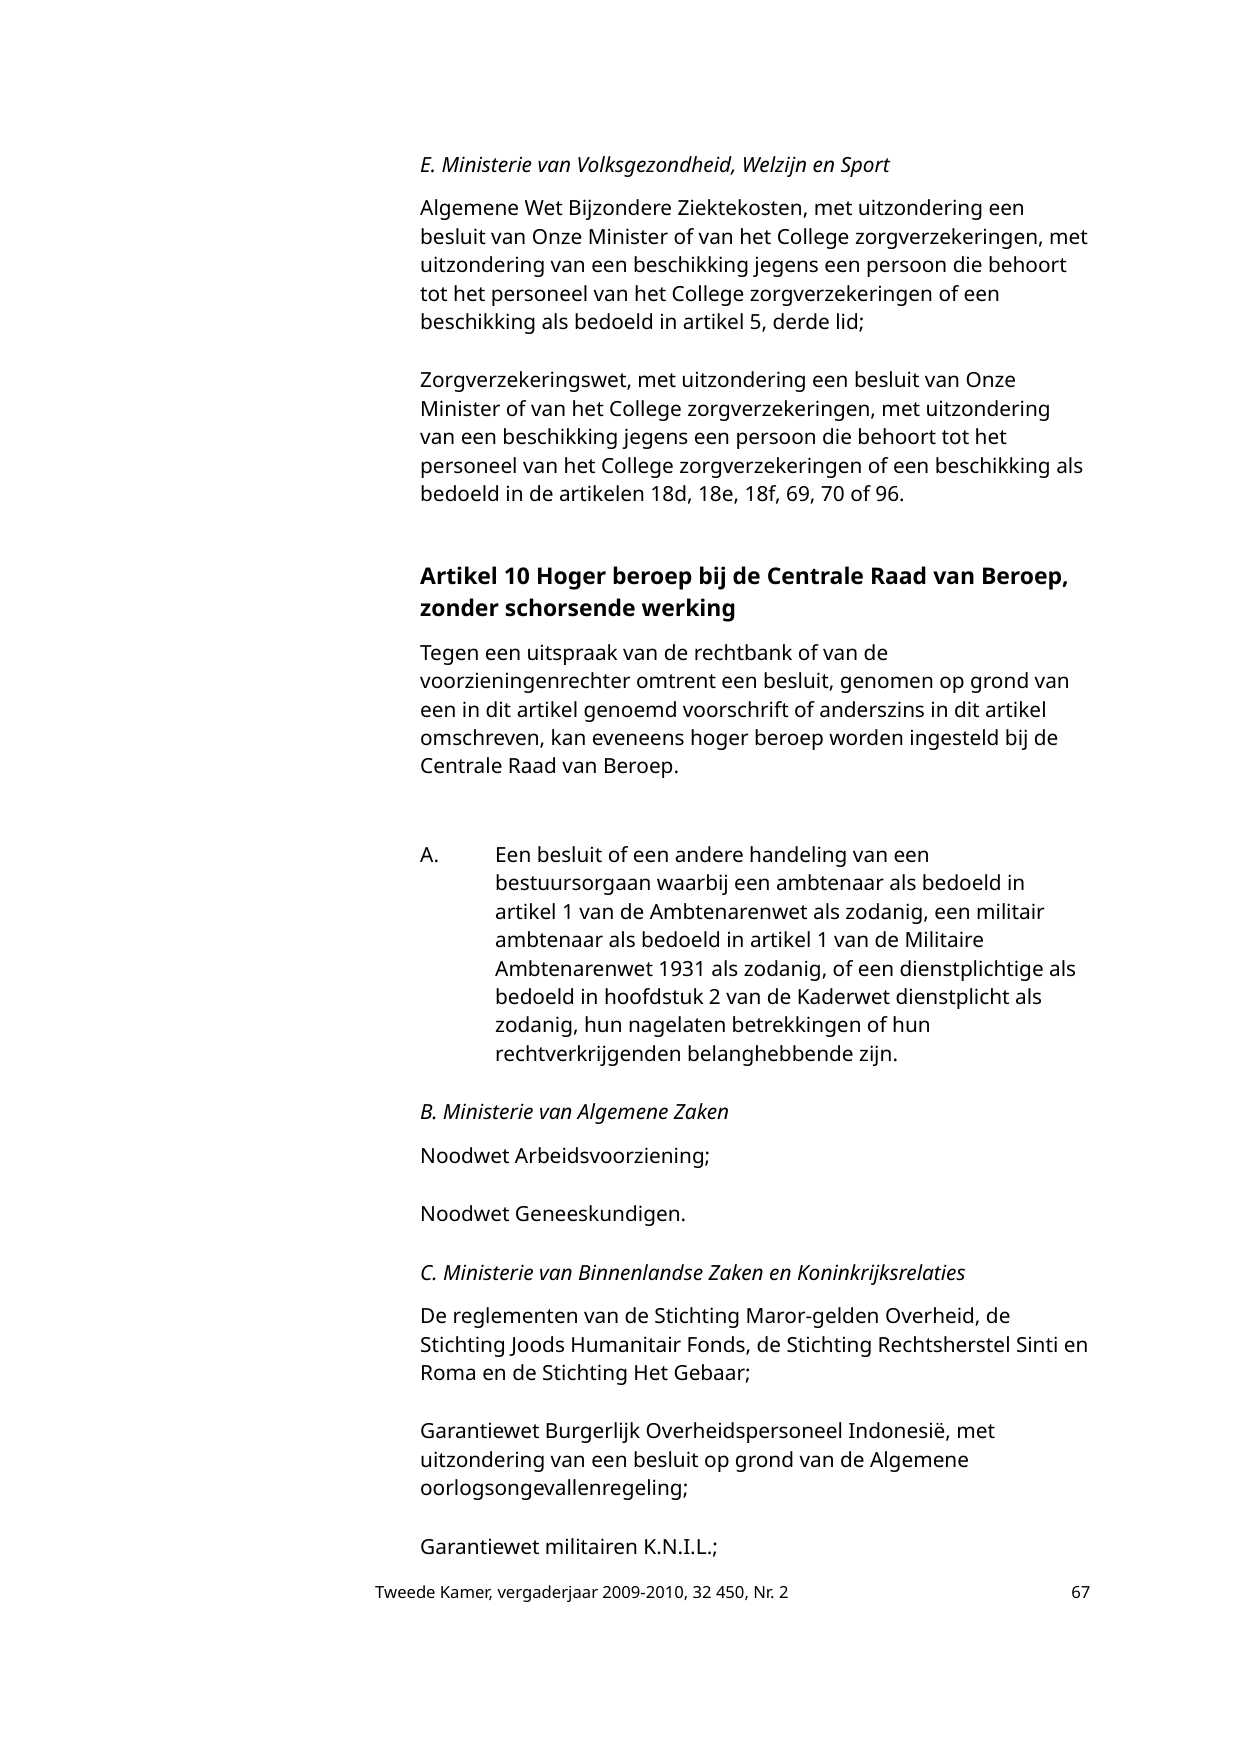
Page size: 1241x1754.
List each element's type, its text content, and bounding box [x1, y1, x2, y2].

text Zorgverzekeringswet, met uitzondering een besluit van Onze Minister of van het College zorgverzekeringen, met uitzondering van een beschikking jegens een persoon die behoort tot het personeel van het College zorgverzekeringen of een beschikking als bedoeld in de artikelen 18d, 18e, 18f, 69, 70 of 96. [420, 366, 1090, 508]
text Noodwet Geneeskundigen. [420, 1199, 1090, 1228]
text Tegen een uitspraak van de rechtbank of van de voorzieningenrechter omtrent een besluit, genomen op grond van een in dit artikel genoemd voorschrift of anderszins in dit artikel omschreven, kan eveneens hoger beroep worden ingesteld bij de Centrale Raad van Beroep. [420, 638, 1090, 780]
list Een besluit of een andere handeling van een bestuursorgaan waarbij een ambtenaar als bedoeld in artikel 1 van de Ambtenarenwet als zodanig, een militair ambtenaar als bedoeld in artikel 1 van de Militaire Ambtenarenwet 1931 als zodanig, of een dienstplichtige als bedoeld in hoofdstuk 2 van de Kaderwet dienstplicht als zodanig, hun nagelaten betrekkingen of hun rechtverkrijgenden belanghebbende zijn. [420, 840, 1090, 1067]
text De reglementen van de Stichting Maror-gelden Overheid, de Stichting Joods Humanitair Fonds, de Stichting Rechtsherstel Sinti en Roma en de Stichting Het Gebaar; [420, 1301, 1090, 1387]
text C. Ministerie van Binnenlandse Zaken en Koninkrijksrelaties [420, 1258, 1090, 1286]
text B. Ministerie van Algemene Zaken [420, 1097, 1090, 1126]
text Garantiewet militairen K.N.I.L.; [420, 1532, 1090, 1560]
subtitle Artikel 10 Hoger beroep bij de Centrale Raad van Beroep, zonder schorsende werking [420, 560, 1090, 623]
text Algemene Wet Bijzondere Ziektekosten, met uitzondering een besluit van Onze Minister of van het College zorgverzekeringen, met uitzondering van een beschikking jegens een persoon die behoort tot het personeel van het College zorgverzekeringen of een beschikking als bedoeld in artikel 5, derde lid; [420, 193, 1090, 336]
text Garantiewet Burgerlijk Overheidspersoneel Indonesië, met uitzondering van een besluit op grond van de Algemene oorlogsongevallenregeling; [420, 1417, 1090, 1502]
text E. Ministerie van Volksgezondheid, Welzijn en Sport [420, 150, 1090, 178]
text Noodwet Arbeidsvoorziening; [420, 1141, 1090, 1169]
